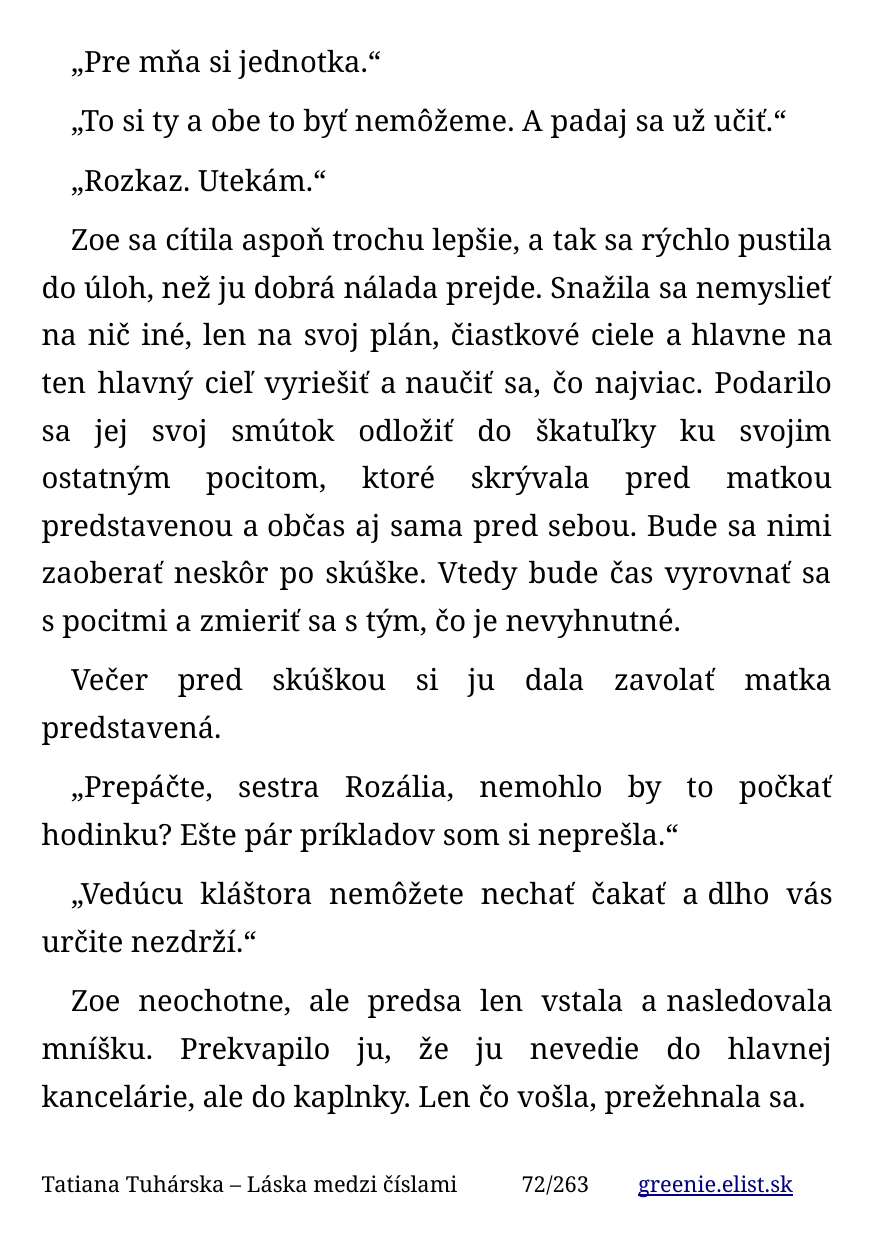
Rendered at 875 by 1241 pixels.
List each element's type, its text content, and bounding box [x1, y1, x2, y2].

text „Prepáčte, sestra Rozália, nemohlo by to počkať hodinku? Ešte pár príkladov som si neprešla.“ [41, 767, 833, 854]
text Zoe sa cítila aspoň trochu lepšie, a tak sa rýchlo pustila do úloh, než ju dobrá nálada prejde. Snažila sa nemyslieť na nič iné, len na svoj plán, čiastkové ciele a hlavne na ten hlavný cieľ vyriešiť a naučiť sa, čo najviac. Podarilo sa jej svoj smútok odložiť do škatuľky ku svojim ostatným pocitom, ktoré skrývala pred matkou predstavenou a občas aj sama pred sebou. Bude sa nimi zaoberať neskôr po skúške. Vtedy bude čas vyrovnať sa s pocitmi a zmieriť sa s tým, čo je nevyhnutné. [41, 219, 833, 640]
text „To si ty a obe to byť nemôžeme. A padaj sa už učiť.“ [41, 101, 833, 140]
text Zoe neochotne, ale predsa len vstala a nasledovala mníšku. Prekvapilo ju, že ju nevedie do hlavnej kancelárie, ale do kaplnky. Len čo vošla, prežehnala sa. [41, 981, 833, 1116]
text „Vedúcu kláštora nemôžete nechať čakať a dlho vás určite nezdrží.“ [41, 874, 833, 961]
text Večer pred skúškou si ju dala zavolať matka predstavená. [41, 660, 833, 747]
text „Rozkaz. Utekám.“ [41, 160, 833, 200]
text „Pre mňa si jednotka.“ [41, 41, 833, 81]
